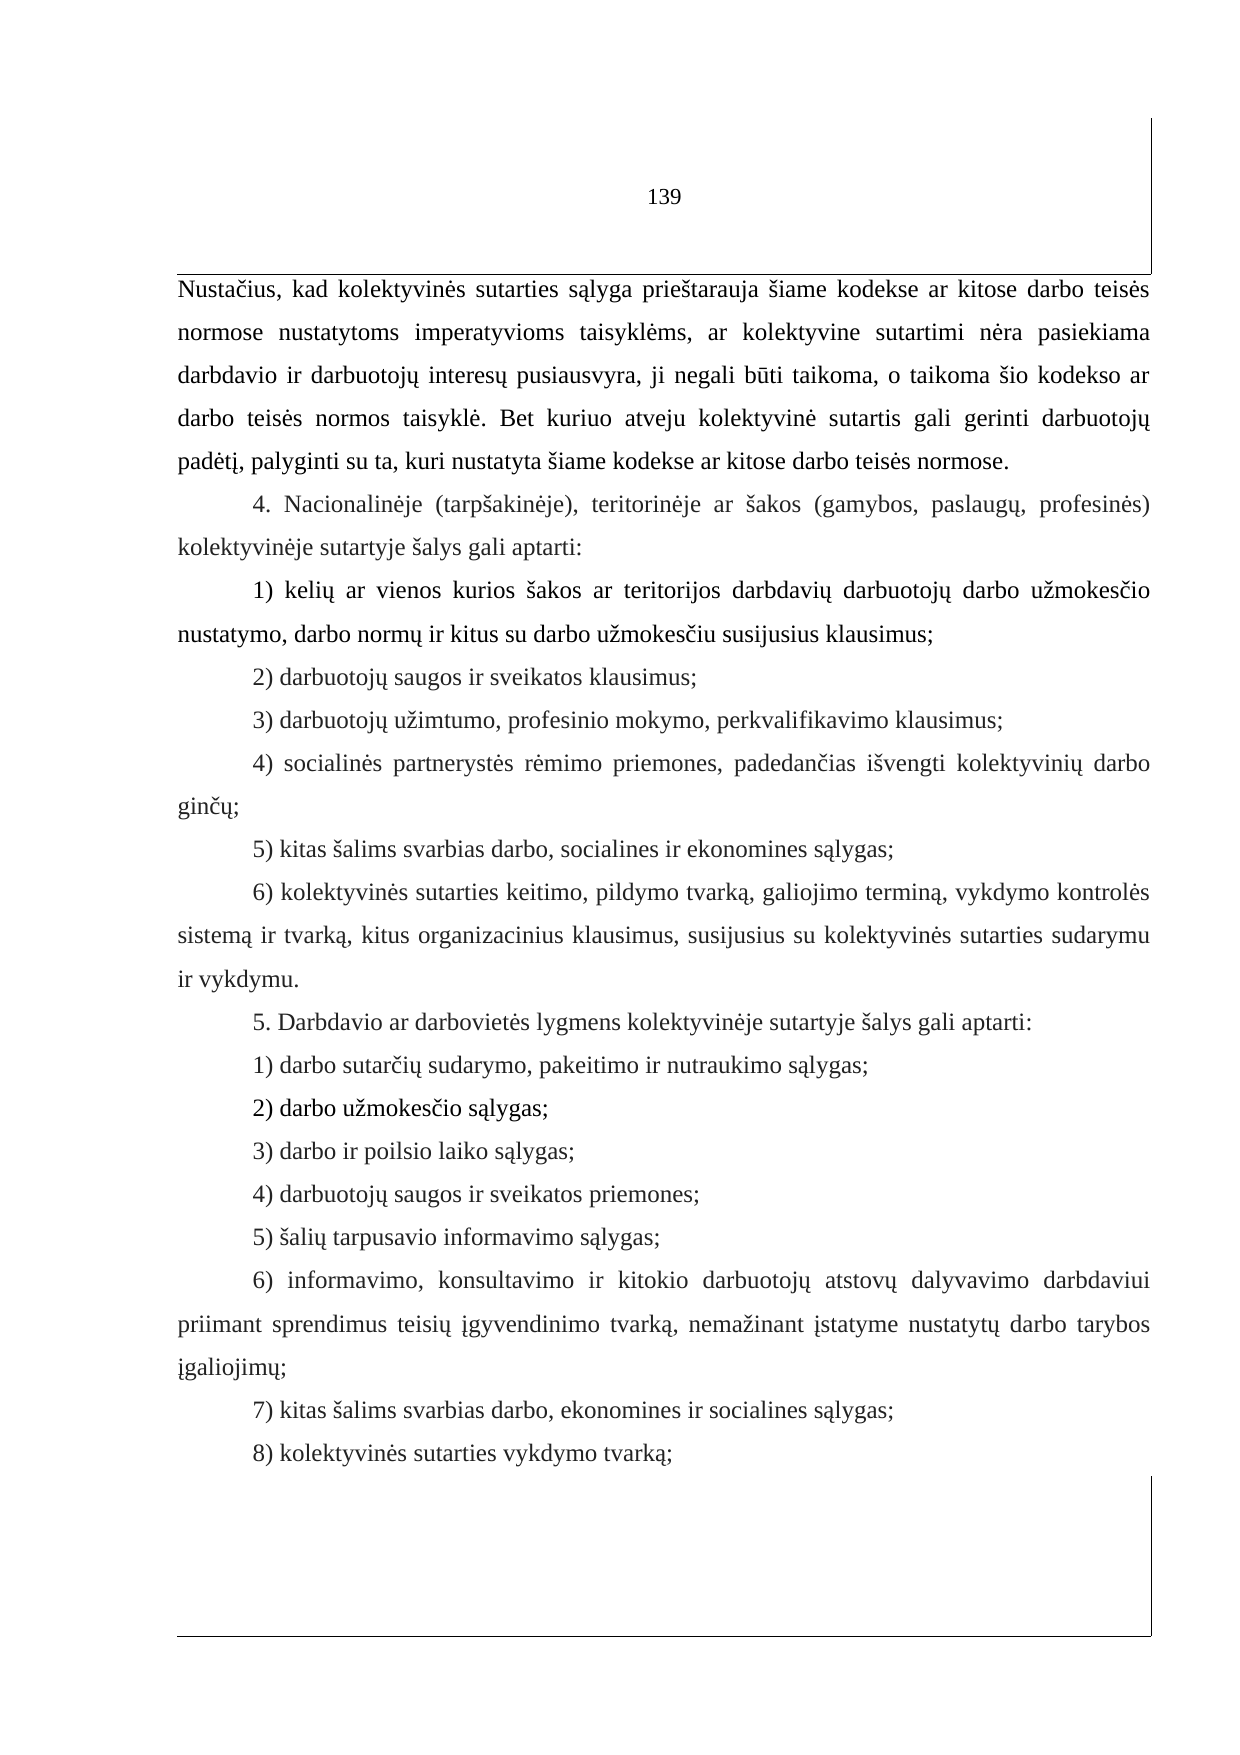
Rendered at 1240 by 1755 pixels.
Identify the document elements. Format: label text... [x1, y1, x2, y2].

text 8) kolektyvinės sutarties vykdymo tvarką; [177, 1438, 1151, 1467]
text 2) darbo užmokesčio sąlygas; [177, 1093, 1151, 1122]
text 1) darbo sutarčių sudarymo, pakeitimo ir nutraukimo sąlygas; [177, 1050, 1151, 1079]
text 4) socialinės partnerystės rėmimo priemones, padedančias išvengti kolektyvinių darbo ginčų; [177, 748, 1151, 820]
text Nustačius, kad kolektyvinės sutarties sąlyga prieštarauja šiame kodekse ar kitose darbo teisės normose nustatytoms imperatyvioms taisyklėms, ar kolektyvine sutartimi nėra pasiekiama darbdavio ir darbuotojų interesų pusiausvyra, ji negali būti taikoma, o taikoma šio kodekso ar darbo teisės normos taisyklė. Bet kuriuo atveju kolektyvinė sutartis gali gerinti darbuotojų padėtį, palyginti su ta, kuri nustatyta šiame kodekse ar kitose darbo teisės normose. [177, 274, 1151, 475]
text 5) šalių tarpusavio informavimo sąlygas; [177, 1222, 1151, 1251]
text 1) kelių ar vienos kurios šakos ar teritorijos darbdavių darbuotojų darbo užmokesčio nustatymo, darbo normų ir kitus su darbo užmokesčiu susijusius klausimus; [177, 576, 1151, 647]
text 4) darbuotojų saugos ir sveikatos priemones; [177, 1179, 1151, 1208]
text 6) kolektyvinės sutarties keitimo, pildymo tvarką, galiojimo terminą, vykdymo kontrolės sistemą ir tvarką, kitus organizacinius klausimus, susijusius su kolektyvinės sutarties sudarymu ir vykdymu. [177, 877, 1151, 992]
text 6) informavimo, konsultavimo ir kitokio darbuotojų atstovų dalyvavimo darbdaviui priimant sprendimus teisių įgyvendinimo tvarką, nemažinant įstatyme nustatytų darbo tarybos įgaliojimų; [177, 1266, 1151, 1381]
text 5. Darbdavio ar darbovietės lygmens kolektyvinėje sutartyje šalys gali aptarti: [177, 1007, 1151, 1036]
text 4. Nacionalinėje (tarpšakinėje), teritorinėje ar šakos (gamybos, paslaugų, profesinės) kolektyvinėje sutartyje šalys gali aptarti: [177, 489, 1151, 561]
text 5) kitas šalims svarbias darbo, socialines ir ekonomines sąlygas; [177, 834, 1151, 863]
text 3) darbuotojų užimtumo, profesinio mokymo, perkvalifikavimo klausimus; [177, 705, 1151, 734]
text 7) kitas šalims svarbias darbo, ekonomines ir socialines sąlygas; [177, 1395, 1151, 1424]
text 3) darbo ir poilsio laiko sąlygas; [177, 1136, 1151, 1165]
text 2) darbuotojų saugos ir sveikatos klausimus; [177, 662, 1151, 691]
